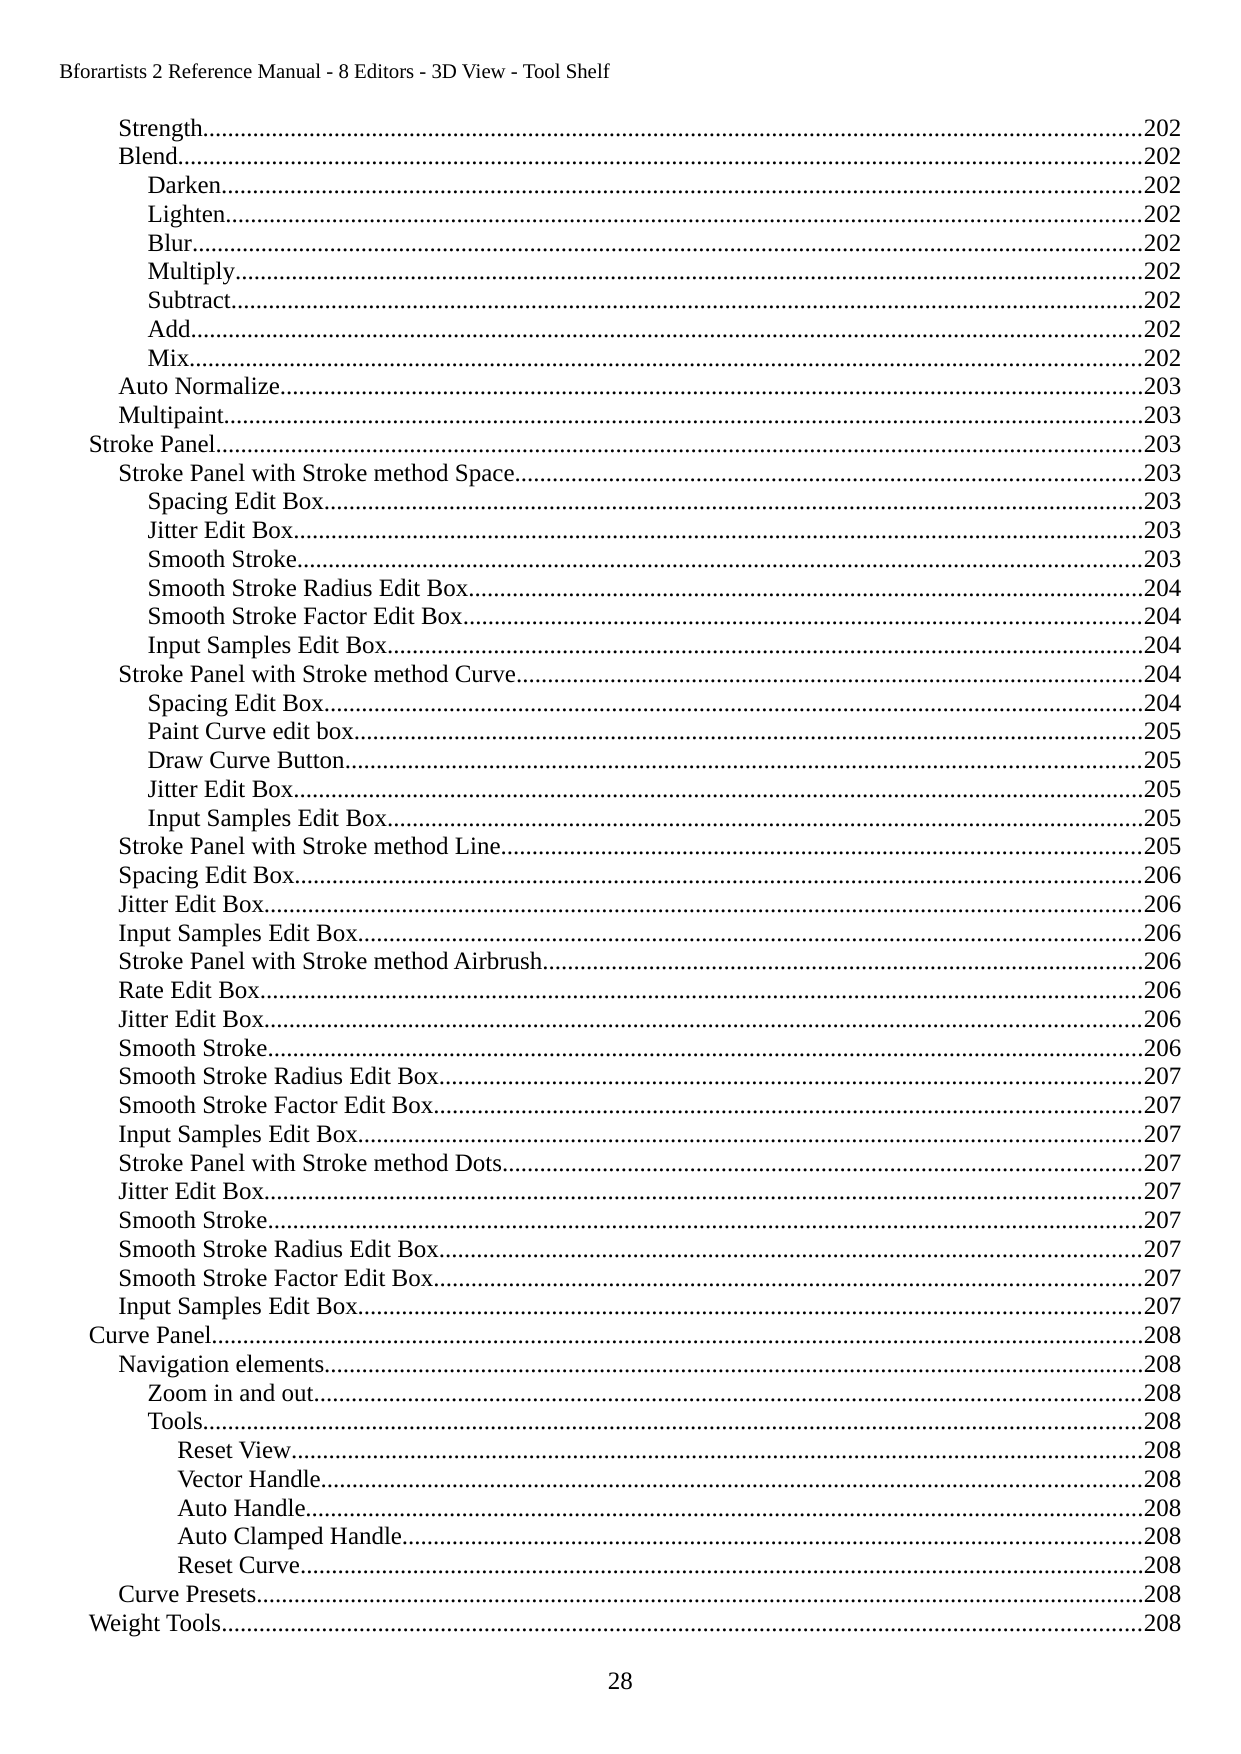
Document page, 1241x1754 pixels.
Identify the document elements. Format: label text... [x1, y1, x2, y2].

text Jitter Edit Box 203 [147, 515, 1181, 544]
text Curve Panel 208 [88, 1320, 1181, 1349]
text Smooth Stroke 203 [147, 544, 1181, 573]
text Curve Presets 208 [118, 1579, 1181, 1608]
text Smooth Stroke Factor Edit Box 204 [147, 601, 1181, 630]
text Stroke Panel with Stroke method Dots 207 [118, 1148, 1181, 1176]
text Stroke Panel with Stroke method Airbrush 206 [118, 946, 1181, 975]
text Smooth Stroke Factor Edit Box 207 [118, 1263, 1181, 1291]
text Blur 202 [147, 228, 1181, 256]
text Weight Tools 208 [88, 1608, 1181, 1636]
text Lighten 202 [147, 199, 1181, 228]
text Spacing Edit Box 204 [147, 688, 1181, 716]
text Jitter Edit Box 205 [147, 774, 1181, 803]
text Multipaint 203 [118, 400, 1181, 429]
text Jitter Edit Box 206 [118, 889, 1181, 918]
text Smooth Stroke Factor Edit Box 207 [118, 1090, 1181, 1119]
text Stroke Panel with Stroke method Line 205 [118, 831, 1181, 860]
text Input Samples Edit Box 204 [147, 630, 1181, 659]
text Auto Normalize 203 [118, 371, 1181, 400]
text Auto Handle 208 [177, 1493, 1181, 1521]
text Smooth Stroke Radius Edit Box 207 [118, 1234, 1181, 1263]
text Smooth Stroke 207 [118, 1205, 1181, 1234]
text Vector Handle 208 [177, 1464, 1181, 1493]
text Darken 202 [147, 170, 1181, 199]
text Navigation elements 208 [118, 1349, 1181, 1378]
text Spacing Edit Box 203 [147, 486, 1181, 515]
text Multiply 202 [147, 256, 1181, 285]
text Subtract 202 [147, 285, 1181, 314]
text Reset View 208 [177, 1435, 1181, 1464]
text Jitter Edit Box 207 [118, 1176, 1181, 1205]
text Zoom in and out 208 [147, 1378, 1181, 1406]
text Stroke Panel 203 [88, 429, 1181, 458]
text Stroke Panel with Stroke method Curve 204 [118, 659, 1181, 688]
text Smooth Stroke Radius Edit Box 204 [147, 573, 1181, 601]
text Paint Curve edit box 205 [147, 716, 1181, 745]
text Add 202 [147, 314, 1181, 343]
text Smooth Stroke Radius Edit Box 207 [118, 1061, 1181, 1090]
text Input Samples Edit Box 206 [118, 918, 1181, 946]
text Draw Curve Button 205 [147, 745, 1181, 774]
text Tools 208 [147, 1406, 1181, 1435]
text Mix 202 [147, 343, 1181, 371]
text Blend 202 [118, 141, 1181, 170]
text Smooth Stroke 206 [118, 1033, 1181, 1061]
text Stroke Panel with Stroke method Space 203 [118, 458, 1181, 486]
text Input Samples Edit Box 205 [147, 803, 1181, 831]
text Auto Clamped Handle 208 [177, 1521, 1181, 1550]
text Spacing Edit Box 206 [118, 860, 1181, 889]
text Jitter Edit Box 206 [118, 1004, 1181, 1033]
text Reset Curve 208 [177, 1550, 1181, 1579]
text Input Samples Edit Box 207 [118, 1291, 1181, 1320]
text Rate Edit Box 206 [118, 975, 1181, 1004]
text Strength 202 [118, 113, 1181, 141]
text Input Samples Edit Box 207 [118, 1119, 1181, 1148]
